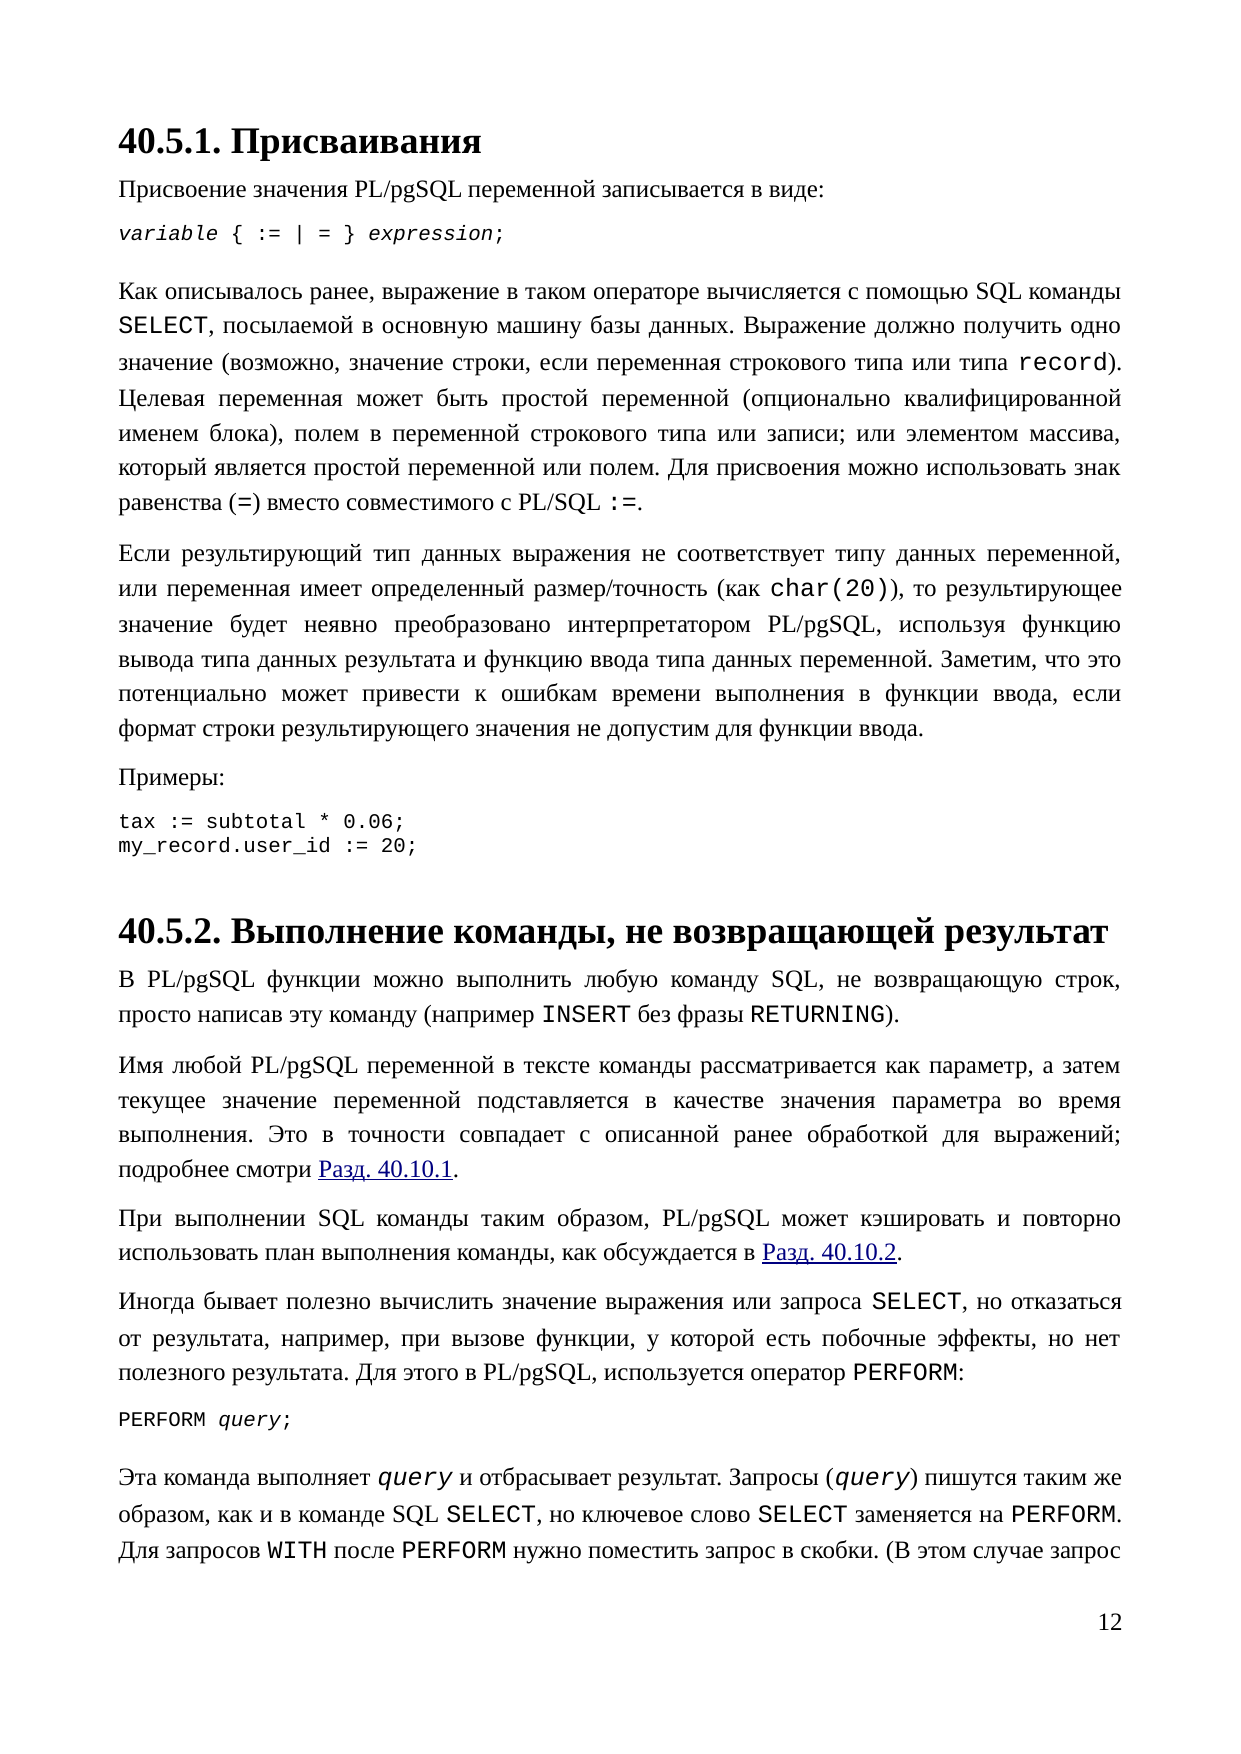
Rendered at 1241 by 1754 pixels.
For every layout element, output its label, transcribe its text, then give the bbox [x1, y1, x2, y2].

text В PL/pgSQL функции можно выполнить любую команду SQL, не возвращающую строк, просто написав эту команду (например INSERT без фразы RETURNING). [118, 964, 1122, 1030]
text Имя любой PL/pgSQL переменной в тексте команды рассматривается как параметр, а затем текущее значение переменной подставляется в качестве значения параметра во время выполнения. Это в точности совпадает с описанной ранее обработкой для выражений; подробнее смотри Разд. 40.10.1. [118, 1050, 1122, 1183]
text tax := subtotal * 0.06; [118, 811, 1122, 835]
subtitle 40.5.2. Выполнение команды, не возвращающей результат [118, 909, 1122, 952]
text Эта команда выполняет query и отбрасывает результат. Запросы (query) пишутся таким же образом, как и в команде SQL SELECT, но ключевое слово SELECT заменяется на PERFORM. Для запросов WITH после PERFORM нужно поместить запрос в скобки. (В этом случае запрос [118, 1462, 1122, 1566]
text my_record.user_id := 20; [118, 835, 1122, 858]
text variable { := | = } expression; [118, 223, 1122, 246]
text Если результирующий тип данных выражения не соответствует типу данных переменной, или переменная имеет определенный размер/точность (как char(20)), то результирующее значение будет неявно преобразовано интерпретатором PL/pgSQL, используя функцию вывода типа данных результата и функцию ввода типа данных переменной. Заметим, что это потенциально может привести к ошибкам времени выполнения в функции ввода, если формат строки результирующего значения не допустим для функции ввода. [118, 538, 1122, 742]
text Примеры: [118, 762, 1122, 791]
text При выполнении SQL команды таким образом, PL/pgSQL может кэшировать и повторно использовать план выполнения команды, как обсуждается в Разд. 40.10.2. [118, 1203, 1122, 1266]
text PERFORM query; [118, 1409, 1122, 1433]
text Как описывалось ранее, выражение в таком операторе вычисляется с помощью SQL команды SELECT, посылаемой в основную машину базы данных. Выражение должно получить одно значение (возможно, значение строки, если переменная строкового типа или типа record). Целевая переменная может быть простой переменной (опционально квалифицированной именем блока), полем в переменной строкового типа или записи; или элементом массива, который является простой переменной или полем. Для присвоения можно использовать знак равенства (=) вместо совместимого с PL/SQL :=. [118, 276, 1122, 518]
subtitle 40.5.1. Присваивания [118, 118, 1122, 161]
text Присвоение значения PL/pgSQL переменной записывается в виде: [118, 174, 1122, 202]
text Иногда бывает полезно вычислить значение выражения или запроса SELECT, но отказаться от результата, например, при вызове функции, у которой есть побочные эффекты, но нет полезного результата. Для этого в PL/pgSQL, используется оператор PERFORM: [118, 1286, 1122, 1388]
